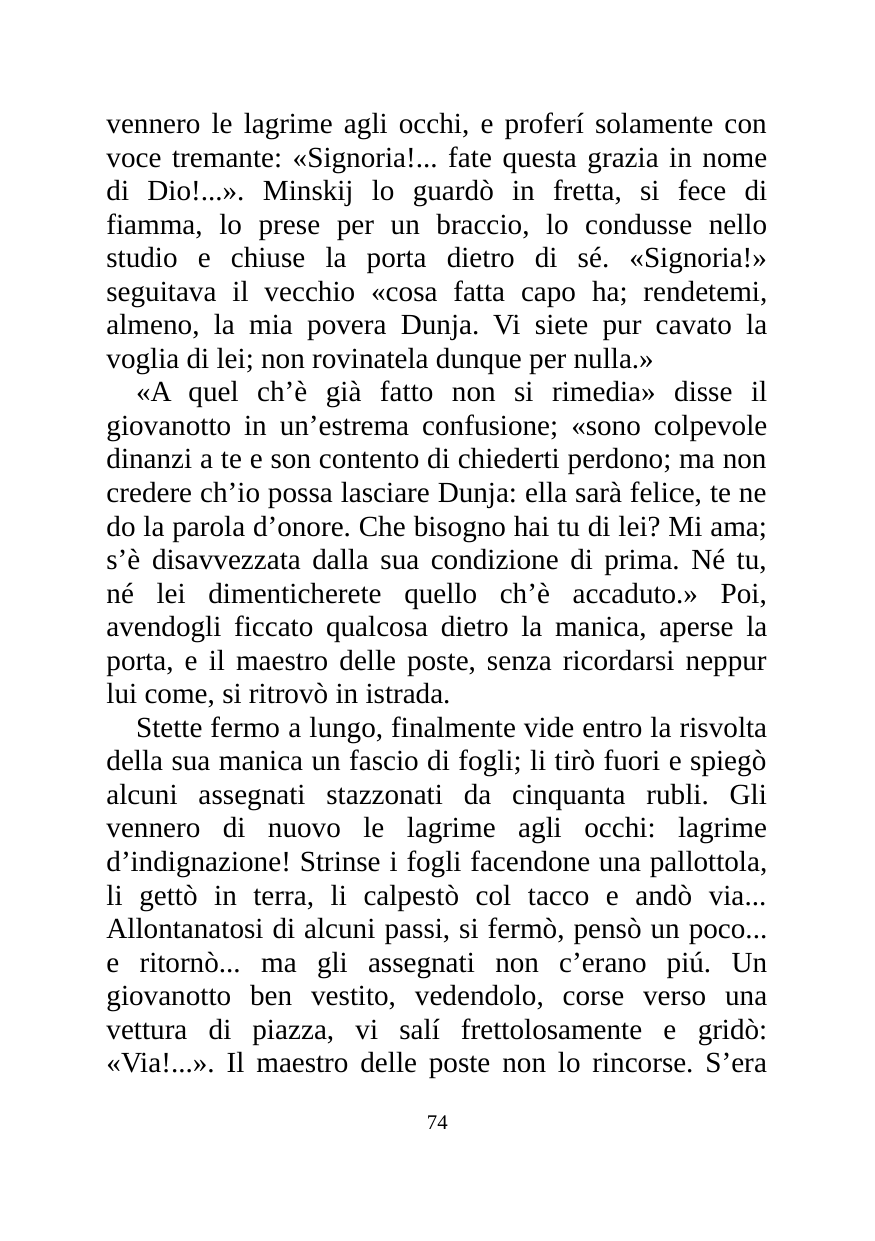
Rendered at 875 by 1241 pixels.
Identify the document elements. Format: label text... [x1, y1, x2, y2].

text «A quel ch’è già fatto non si rimedia» disse il giovanotto in un’estrema confusione; «sono colpevole dinanzi a te e son contento di chiederti perdono; ma non credere ch’io possa lasciare Dunja: ella sarà felice, te ne do la parola d’onore. Che bisogno hai tu di lei? Mi ama; s’è disavvezzata dalla sua condizione di prima. Né tu, né lei dimenticherete quello ch’è accaduto.» Poi, avendogli ficcato qualcosa dietro la manica, aperse la porta, e il maestro delle poste, senza ricordarsi neppur lui come, si ritrovò in istrada. [106, 374, 768, 710]
text Stette fermo a lungo, finalmente vide entro la risvolta della sua manica un fascio di fogli; li tirò fuori e spiegò alcuni assegnati stazzonati da cinquanta rubli. Gli vennero di nuovo le lagrime agli occhi: lagrime d’indignazione! Strinse i fogli facendone una pallottola, li gettò in terra, li calpestò col tacco e andò via... Allontanatosi di alcuni passi, si fermò, pensò un poco... e ritornò... ma gli assegnati non c’erano piú. Un giovanotto ben vestito, vedendolo, corse verso una vettura di piazza, vi salí frettolosamente e gridò: «Via!...». Il maestro delle poste non lo rincorse. S’era [106, 710, 768, 1079]
text vennero le lagrime agli occhi, e proferí solamente con voce tremante: «Signoria!... fate questa grazia in nome di Dio!...». Minskij lo guardò in fretta, si fece di fiamma, lo prese per un braccio, lo condusse nello studio e chiuse la porta dietro di sé. «Signoria!» seguitava il vecchio «cosa fatta capo ha; rendetemi, almeno, la mia povera Dunja. Vi siete pur cavato la voglia di lei; non rovinatela dunque per nulla.» [106, 106, 768, 374]
